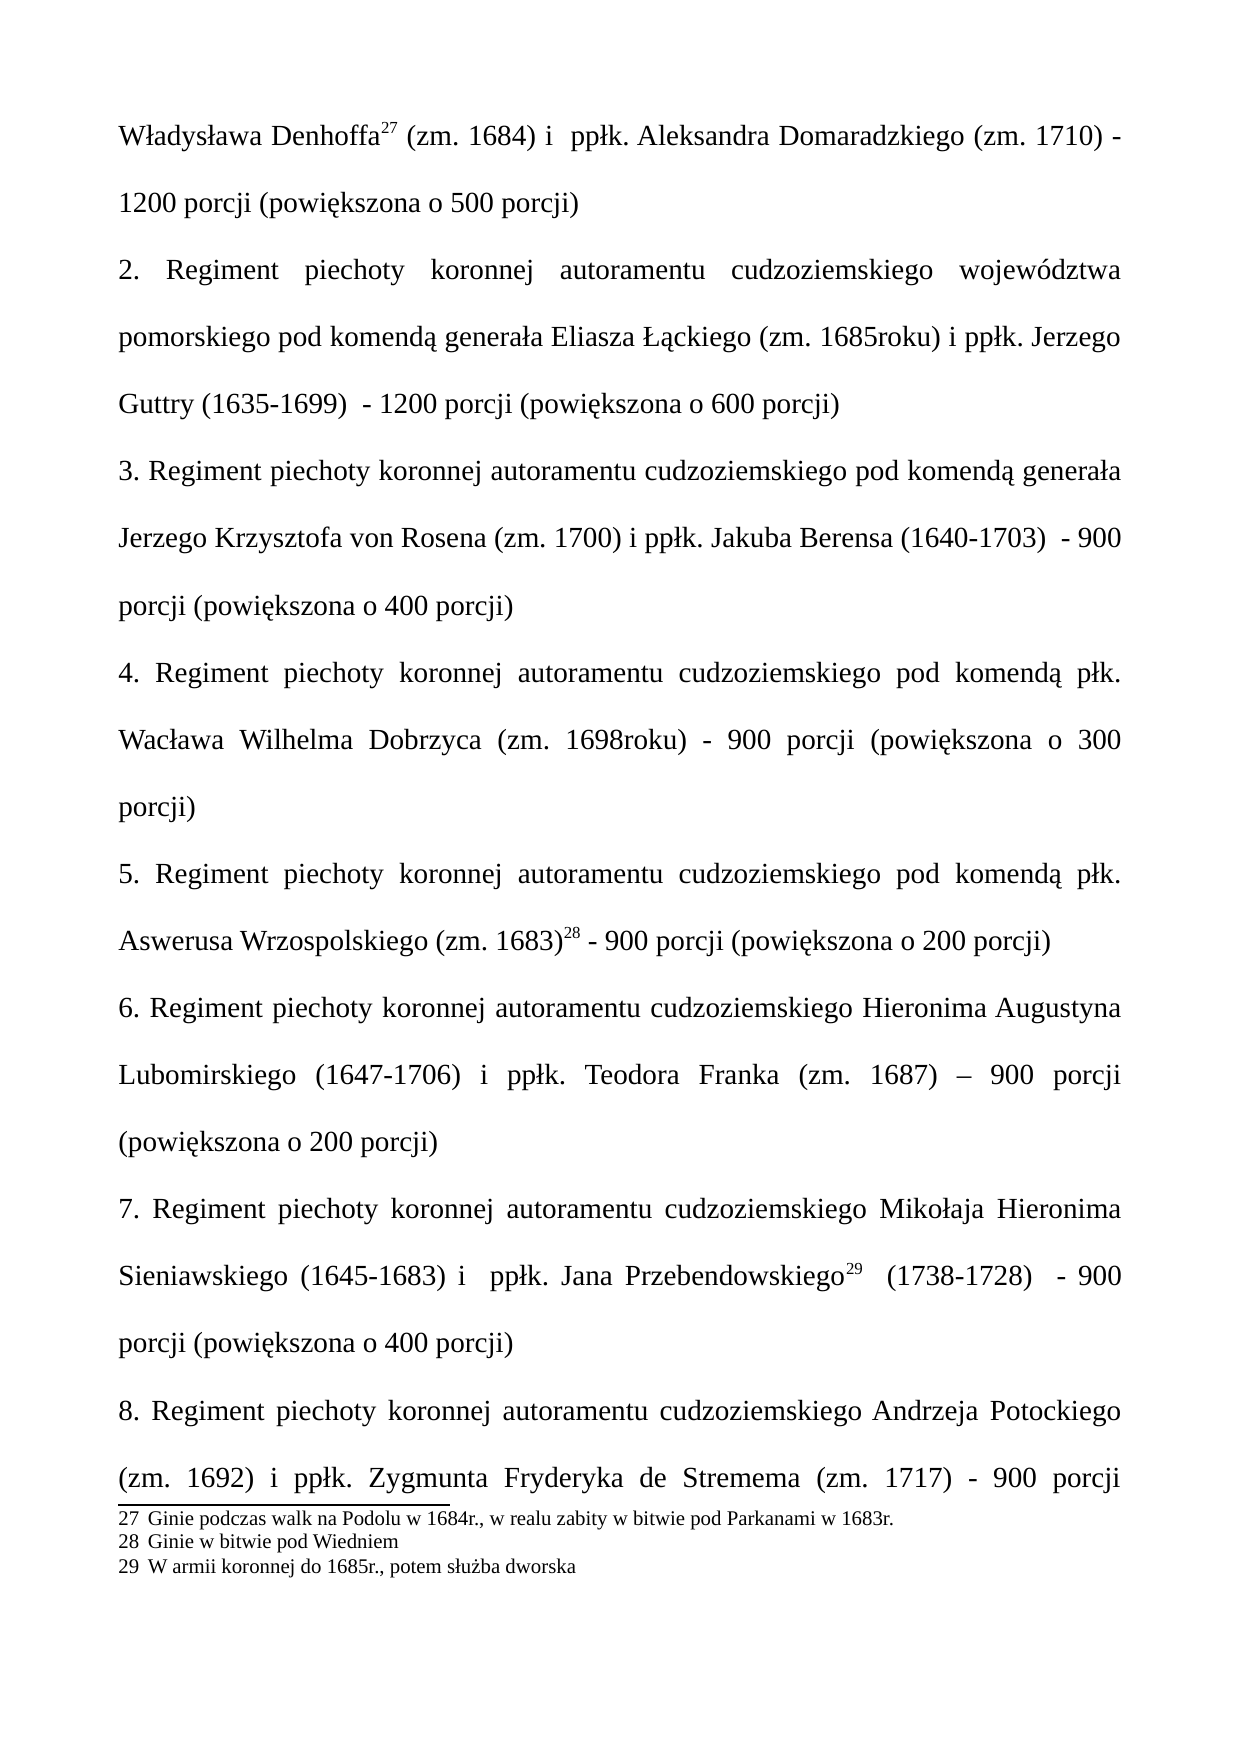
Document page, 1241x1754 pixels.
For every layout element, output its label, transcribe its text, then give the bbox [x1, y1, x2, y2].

text Ginie w bitwie pod Wiedniem [118, 1529, 1122, 1553]
text 7. Regiment piechoty koronnej autoramentu cudzoziemskiego Mikołaja Hieronima Sieniawskiego (1645-1683) i ppłk. Jana Przebendowskiego (1738-1728) - 900 porcji (powiększona o 400 porcji) [118, 1191, 1122, 1359]
text 2. Regiment piechoty koronnej autoramentu cudzoziemskiego województwa pomorskiego pod komendą generała Eliasza Łąckiego (zm. 1685roku) i ppłk. Jerzego Guttry (1635-1699) - 1200 porcji (powiększona o 600 porcji) [118, 252, 1122, 420]
text 8. Regiment piechoty koronnej autoramentu cudzoziemskiego Andrzeja Potockiego (zm. 1692) i ppłk. Zygmunta Fryderyka de Stremema (zm. 1717) - 900 porcji [118, 1393, 1122, 1493]
text 4. Regiment piechoty koronnej autoramentu cudzoziemskiego pod komendą płk. Wacława Wilhelma Dobrzyca (zm. 1698roku) - 900 porcji (powiększona o 300 porcji) [118, 655, 1122, 822]
text Władysława Denhoffa (zm. 1684) i ppłk. Aleksandra Domaradzkiego (zm. 1710) - 1200 porcji (powiększona o 500 porcji) [118, 118, 1122, 219]
text 5. Regiment piechoty koronnej autoramentu cudzoziemskiego pod komendą płk. Aswerusa Wrzospolskiego (zm. 1683) - 900 porcji (powiększona o 200 porcji) [118, 856, 1122, 957]
text Ginie podczas walk na Podolu w 1684r., w realu zabity w bitwie pod Parkanami w 1683r. [118, 1505, 1122, 1529]
text W armii koronnej do 1685r., potem służba dworska [118, 1553, 1122, 1578]
text 3. Regiment piechoty koronnej autoramentu cudzoziemskiego pod komendą generała Jerzego Krzysztofa von Rosena (zm. 1700) i ppłk. Jakuba Berensa (1640-1703) - 900 porcji (powiększona o 400 porcji) [118, 453, 1122, 621]
text 6. Regiment piechoty koronnej autoramentu cudzoziemskiego Hieronima Augustyna Lubomirskiego (1647-1706) i ppłk. Teodora Franka (zm. 1687) – 900 porcji (powiększona o 200 porcji) [118, 990, 1122, 1158]
